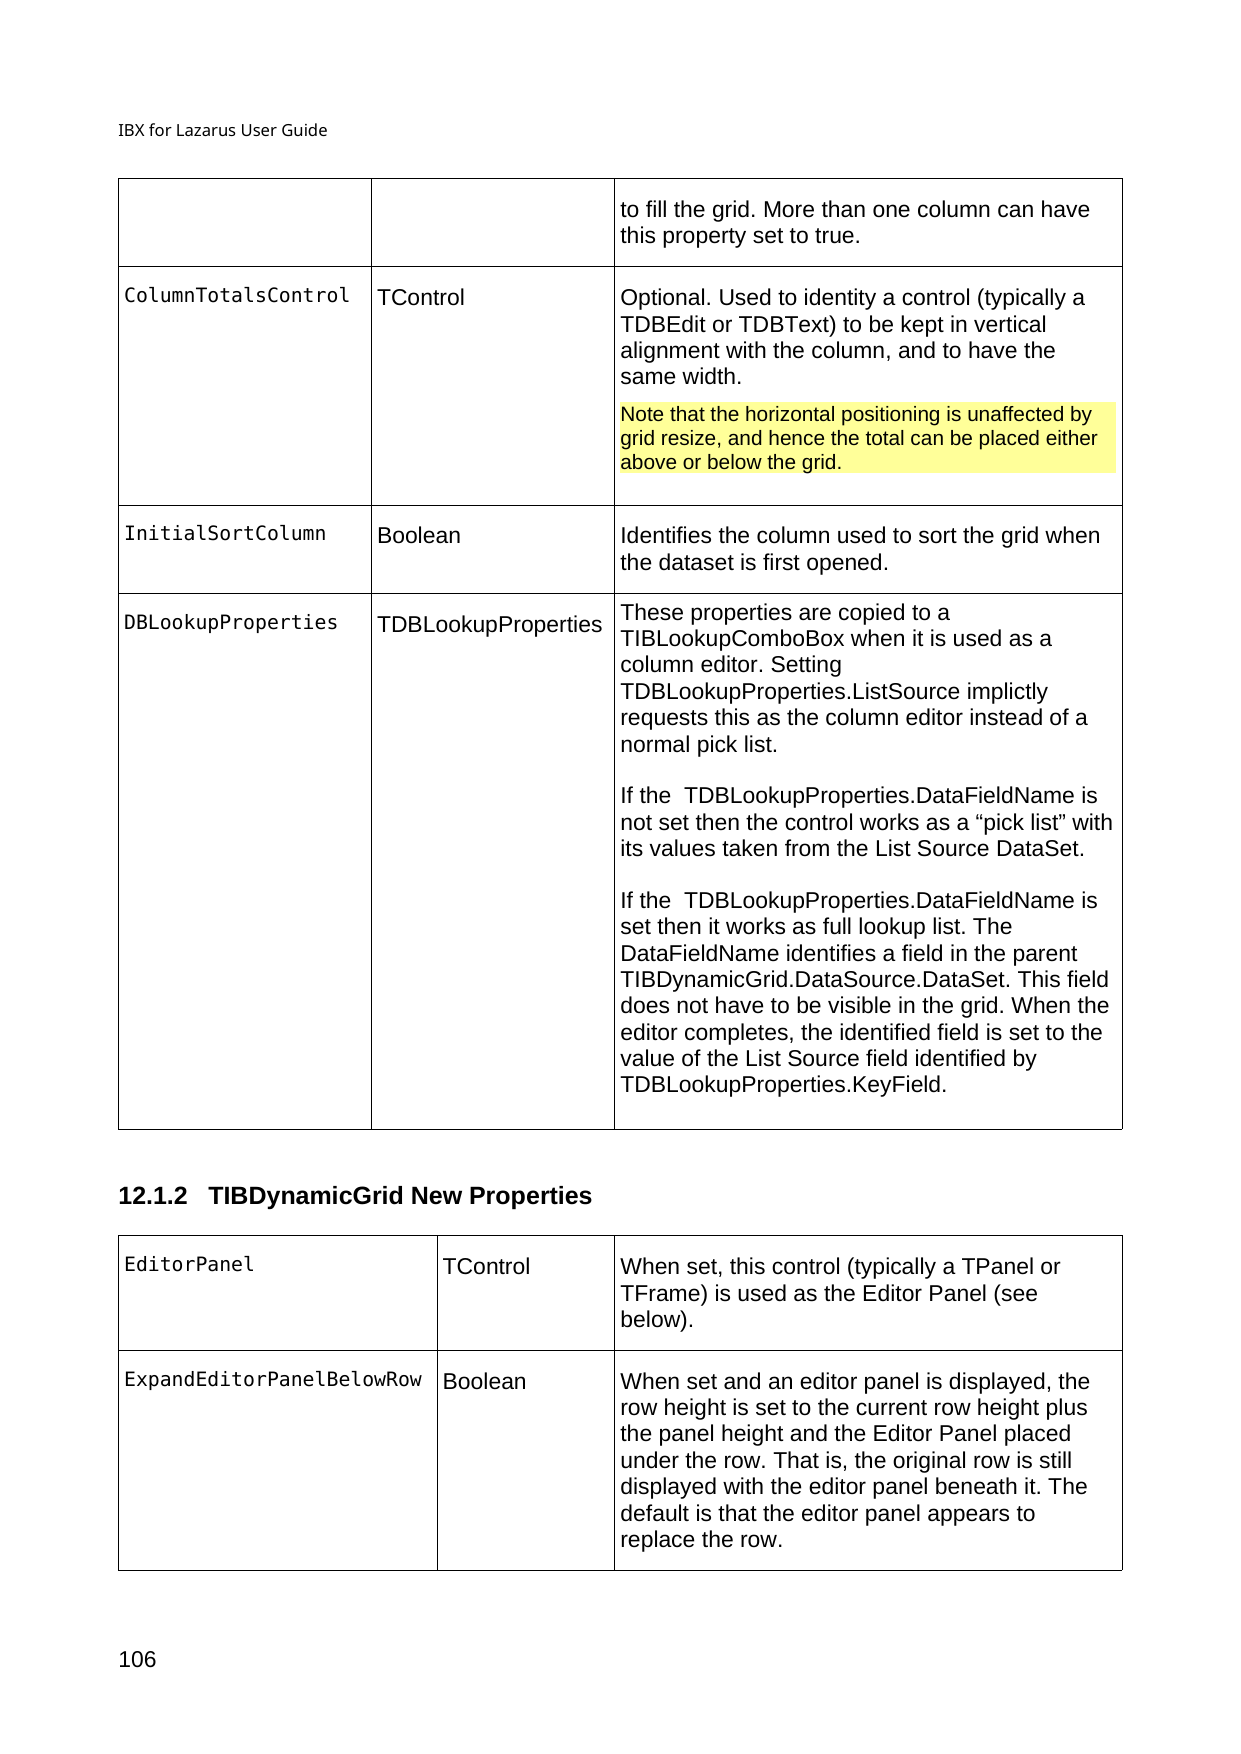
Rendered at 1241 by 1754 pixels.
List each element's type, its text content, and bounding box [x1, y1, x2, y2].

table_cell Identifies the column used to sort the grid when the dataset is first opened. [615, 506, 1122, 593]
table_cell Boolean [438, 1351, 614, 1570]
subtitle TIBDynamicGrid New Properties [118, 1181, 1122, 1210]
table_cell DBLookupProperties [119, 594, 371, 1129]
table_header to fill the grid. More than one column can have this property set to true. [615, 179, 1122, 266]
table_header EditorPanel [119, 1236, 437, 1350]
table_cell These properties are copied to a TIBLookupComboBox when it is used as a column editor. Setting TDBLookupProperties.ListSource implictly requests this as the column editor instead of a normal pick list. If the TDBLookupProperties.DataFieldName is not set then the control works as a “pick list” with its values taken from the List Source DataSet. If the TDBLookupProperties.DataFieldName is set then it works as full lookup list. The DataFieldName identifies a field in the parent TIBDynamicGrid.DataSource.DataSet. This field does not have to be visible in the grid. When the editor completes, the identified field is set to the value of the List Source field identified by TDBLookupProperties.KeyField. [615, 594, 1122, 1129]
table_cell ExpandEditorPanelBelowRow [119, 1351, 437, 1570]
table_header [372, 179, 614, 266]
table_cell Boolean [372, 506, 614, 593]
table_cell TControl [372, 267, 614, 505]
table_header When set, this control (typically a TPanel or TFrame) is used as the Editor Panel (see below). [615, 1236, 1122, 1350]
table_cell ColumnTotalsControl [119, 267, 371, 505]
table_header TControl [438, 1236, 614, 1350]
table_cell When set and an editor panel is displayed, the row height is set to the current row height plus the panel height and the Editor Panel placed under the row. That is, the original row is still displayed with the editor panel beneath it. The default is that the editor panel appears to replace the row. [615, 1351, 1122, 1570]
table_cell InitialSortColumn [119, 506, 371, 593]
table_cell Optional. Used to identity a control (typically a TDBEdit or TDBText) to be kept in vertical alignment with the column, and to have the same width. Note that the horizontal positioning is unaffected by grid resize, and hence the total can be placed either above or below the grid. [615, 267, 1122, 505]
table_cell TDBLookupProperties [372, 594, 614, 1129]
table_header [119, 179, 371, 266]
